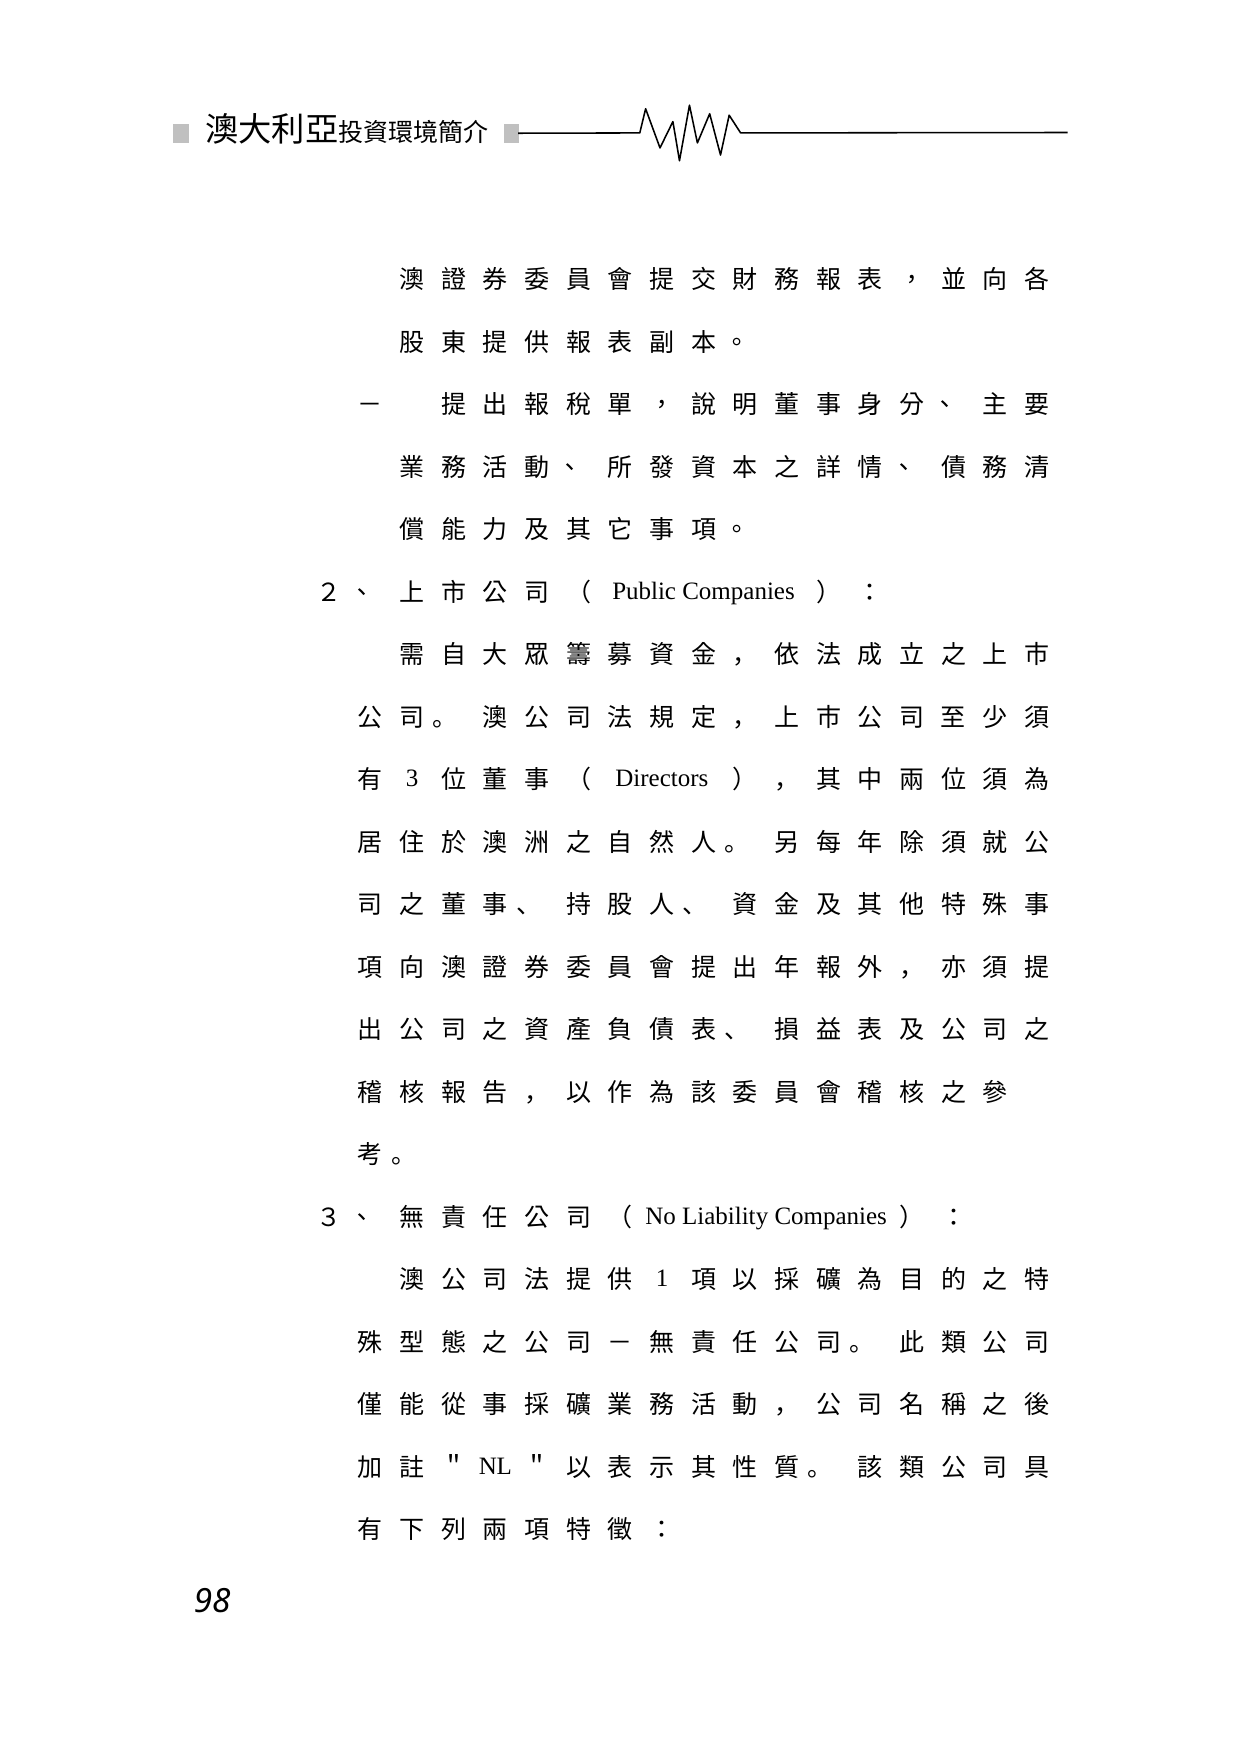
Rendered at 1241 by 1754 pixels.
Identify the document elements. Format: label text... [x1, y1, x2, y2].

text ２、上市公司（Public Companies）： [281, 549, 1058, 611]
text 需自大眾籌募資金，依法成立之上市公司。澳公司法規定，上市公司至少須有3位董事（Directors），其中兩位須為居住於澳洲之自然人。另每年除須就公司之董事、持股人、資金及其他特殊事項向澳證券委員會提出年報外，亦須提出公司之資產負債表、損益表及公司之稽核報告，以作為該委員會稽核之參考。 [330, 611, 1058, 1174]
text 澳公司法提供1項以採礦為目的之特殊型態之公司－無責任公司。此類公司僅能從事採礦業務活動，公司名稱之後加註＂NL＂以表示其性質。該類公司具有下列兩項特徵： [330, 1236, 1058, 1549]
text ３、無責任公司（No Liability Companies）： [281, 1174, 1058, 1236]
text 澳證券委員會提交財務報表，並向各股東提供報表副本。 [330, 236, 1058, 361]
text － 提出報稅單，說明董事身分、主要業務活動、所發資本之詳情、債務清償能力及其它事項。 [330, 361, 1058, 549]
